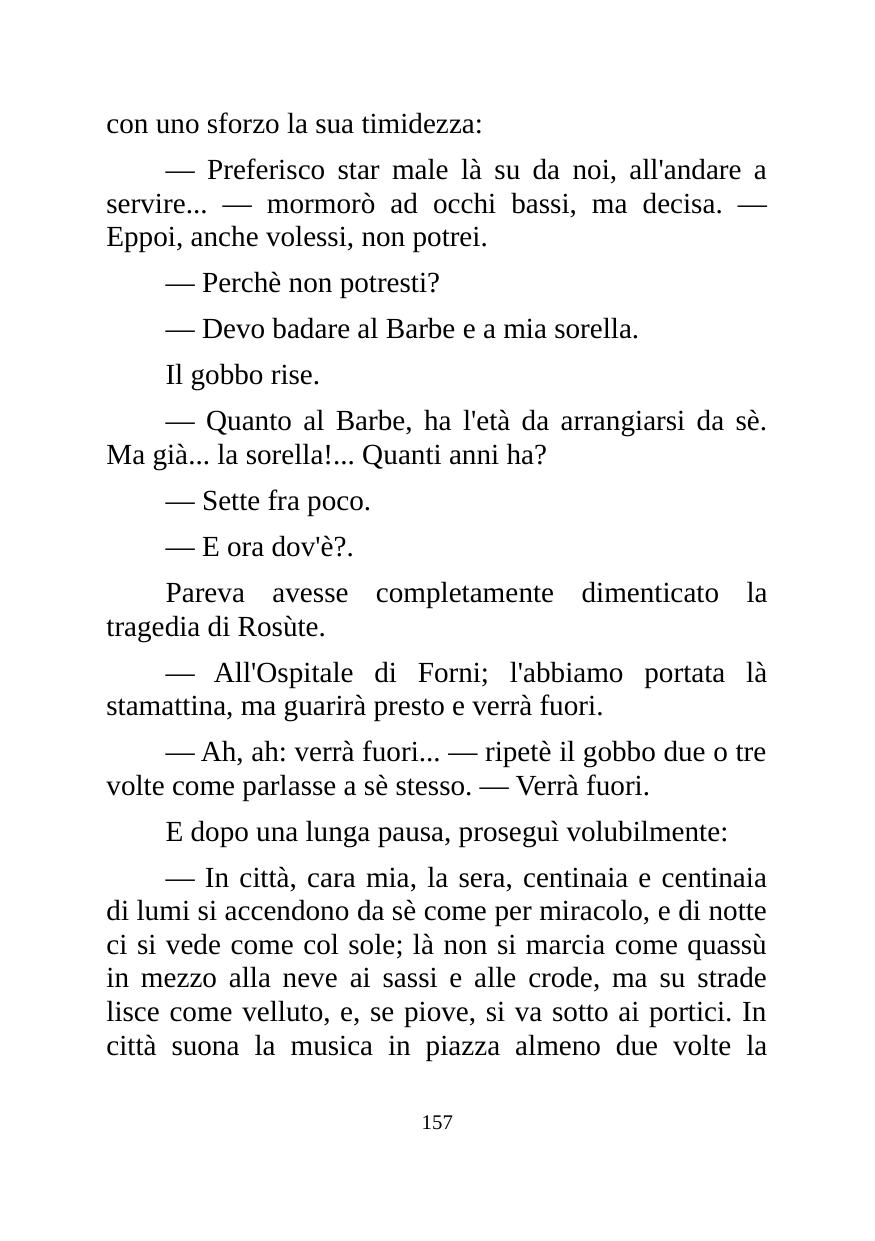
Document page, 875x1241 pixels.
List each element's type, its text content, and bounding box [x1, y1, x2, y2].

text — Sette fra poco. [106, 483, 768, 517]
text E dopo una lunga pausa, proseguì volubilmente: [106, 814, 768, 847]
text con uno sforzo la sua timidezza: [106, 106, 768, 140]
text Pareva avesse completamente dimenticato la tragedia di Rosùte. [106, 575, 768, 642]
text — In città, cara mia, la sera, centinaia e centinaia di lumi si accendono da sè come per miracolo, e di notte ci si vede come col sole; là non si marcia come quassù in mezzo alla neve ai sassi e alle crode, ma su strade lisce come velluto, e, se piove, si va sotto ai portici. In città suona la musica in piazza almeno due volte la [106, 860, 768, 1061]
text Il gobbo rise. [106, 357, 768, 391]
text — Preferisco star male là su da noi, all'andare a servire... — mormorò ad occhi bassi, ma decisa. — Eppoi, anche volessi, non potrei. [106, 152, 768, 253]
text — E ora dov'è?. [106, 529, 768, 563]
text — Devo badare al Barbe e a mia sorella. [106, 311, 768, 345]
text — All'Ospitale di Forni; l'abbiamo portata là stamattina, ma guarirà presto e verrà fuori. [106, 655, 768, 722]
text — Quanto al Barbe, ha l'età da arrangiarsi da sè. Ma già... la sorella!... Quanti anni ha? [106, 403, 768, 471]
text — Ah, ah: verrà fuori... — ripetè il gobbo due o tre volte come parlasse a sè stesso. — Verrà fuori. [106, 734, 768, 801]
text — Perchè non potresti? [106, 265, 768, 299]
